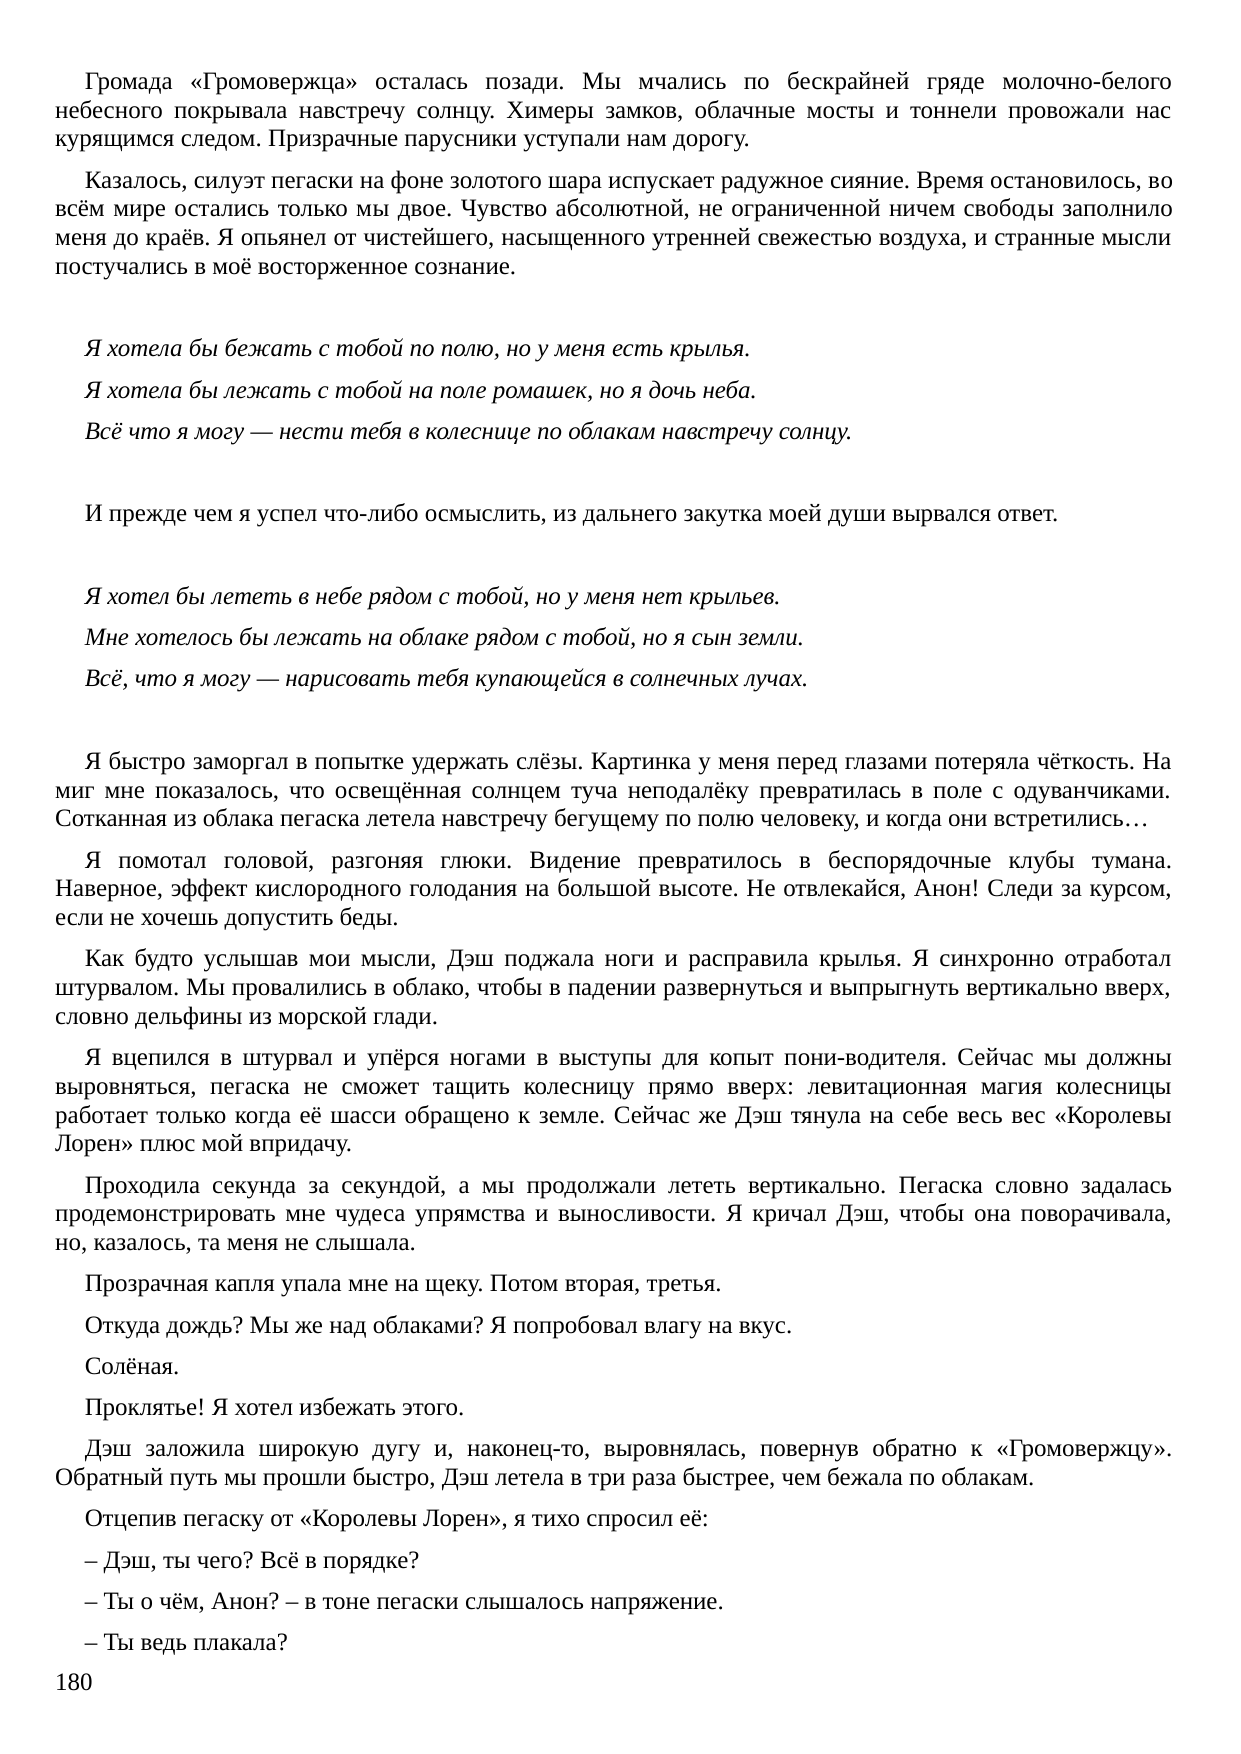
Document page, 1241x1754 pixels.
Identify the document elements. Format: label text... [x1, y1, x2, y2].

text Дэш заложила широкую дугу и, наконец-то, выровнялась, повернув обратно к «Громовержцу». Обратный путь мы прошли быстро, Дэш летела в три раза быстрее, чем бежала по облакам. [55, 1433, 1173, 1491]
text Всё, что я могу — нарисовать тебя купающейся в солнечных лучах. [55, 663, 1173, 692]
text Отцепив пегаску от «Королевы Лорен», я тихо спросил её: [55, 1503, 1173, 1532]
text Я хотела бы бежать с тобой по полю, но у меня есть крылья. [55, 333, 1173, 362]
text Я помотал головой, разгоняя глюки. Видение превратилось в беспорядочные клубы тумана. Наверное, эффект кислородного голодания на большой высоте. Не отвлекайся, Анон! Следи за курсом, если не хочешь допустить беды. [55, 845, 1173, 931]
text Я хотела бы лежать с тобой на поле ромашек, но я дочь неба. [55, 375, 1173, 403]
text Солёная. [55, 1351, 1173, 1380]
text Мне хотелось бы лежать на облаке рядом с тобой, но я сын земли. [55, 622, 1173, 651]
text Всё что я могу — нести тебя в колеснице по облакам навстречу солнцу. [55, 416, 1173, 445]
text Проходила секунда за секундой, а мы продолжали лететь вертикально. Пегаска словно задалась продемонстрировать мне чудеса упрямства и выносливости. Я кричал Дэш, чтобы она поворачивала, но, казалось, та меня не слышала. [55, 1170, 1173, 1256]
text Казалось, силуэт пегаски на фоне золотого шара испускает радужное сияние. Время остановилось, во всём мире остались только мы двое. Чувство абсолютной, не ограниченной ничем свободы заполнило меня до краёв. Я опьянел от чистейшего, насыщенного утренней свежестью воздуха, и странные мысли постучались в моё восторженное сознание. [55, 165, 1173, 280]
text Я хотел бы лететь в небе рядом с тобой, но у меня нет крыльев. [55, 581, 1173, 610]
text – Ты ведь плакала? [55, 1627, 1173, 1656]
text Я вцепился в штурвал и упёрся ногами в выступы для копыт пони-водителя. Сейчас мы должны выровняться, пегаска не сможет тащить колесницу прямо вверх: левитационная магия колесницы работает только когда её шасси обращено к земле. Сейчас же Дэш тянула на себе весь вес «Королевы Лорен» плюс мой впридачу. [55, 1042, 1173, 1157]
text Откуда дождь? Мы же над облаками? Я попробовал влагу на вкус. [55, 1310, 1173, 1338]
text – Дэш, ты чего? Всё в порядке? [55, 1545, 1173, 1573]
text И прежде чем я успел что-либо осмыслить, из дальнего закутка моей души вырвался ответ. [55, 498, 1173, 527]
text Как будто услышав мои мысли, Дэш поджала ноги и расправила крылья. Я синхронно отработал штурвалом. Мы провалились в облако, чтобы в падении развернуться и выпрыгнуть вертикально вверх, словно дельфины из морской глади. [55, 943, 1173, 1030]
text Проклятье! Я хотел избежать этого. [55, 1392, 1173, 1421]
text – Ты о чём, Анон? – в тоне пегаски слышалось напряжение. [55, 1586, 1173, 1615]
text Громада «Громовержца» осталась позади. Мы мчались по бескрайней гряде молочно-белого небесного покрывала навстречу солнцу. Химеры замков, облачные мосты и тоннели провожали нас курящимся следом. Призрачные парусники уступали нам дорогу. [55, 66, 1173, 152]
text Прозрачная капля упала мне на щеку. Потом вторая, третья. [55, 1268, 1173, 1297]
text Я быстро заморгал в попытке удержать слёзы. Картинка у меня перед глазами потеряла чёткость. На миг мне показалось, что освещённая солнцем туча неподалёку превратилась в поле с одуванчиками. Сотканная из облака пегаска летела навстречу бегущему по полю человеку, и когда они встретились… [55, 746, 1173, 832]
